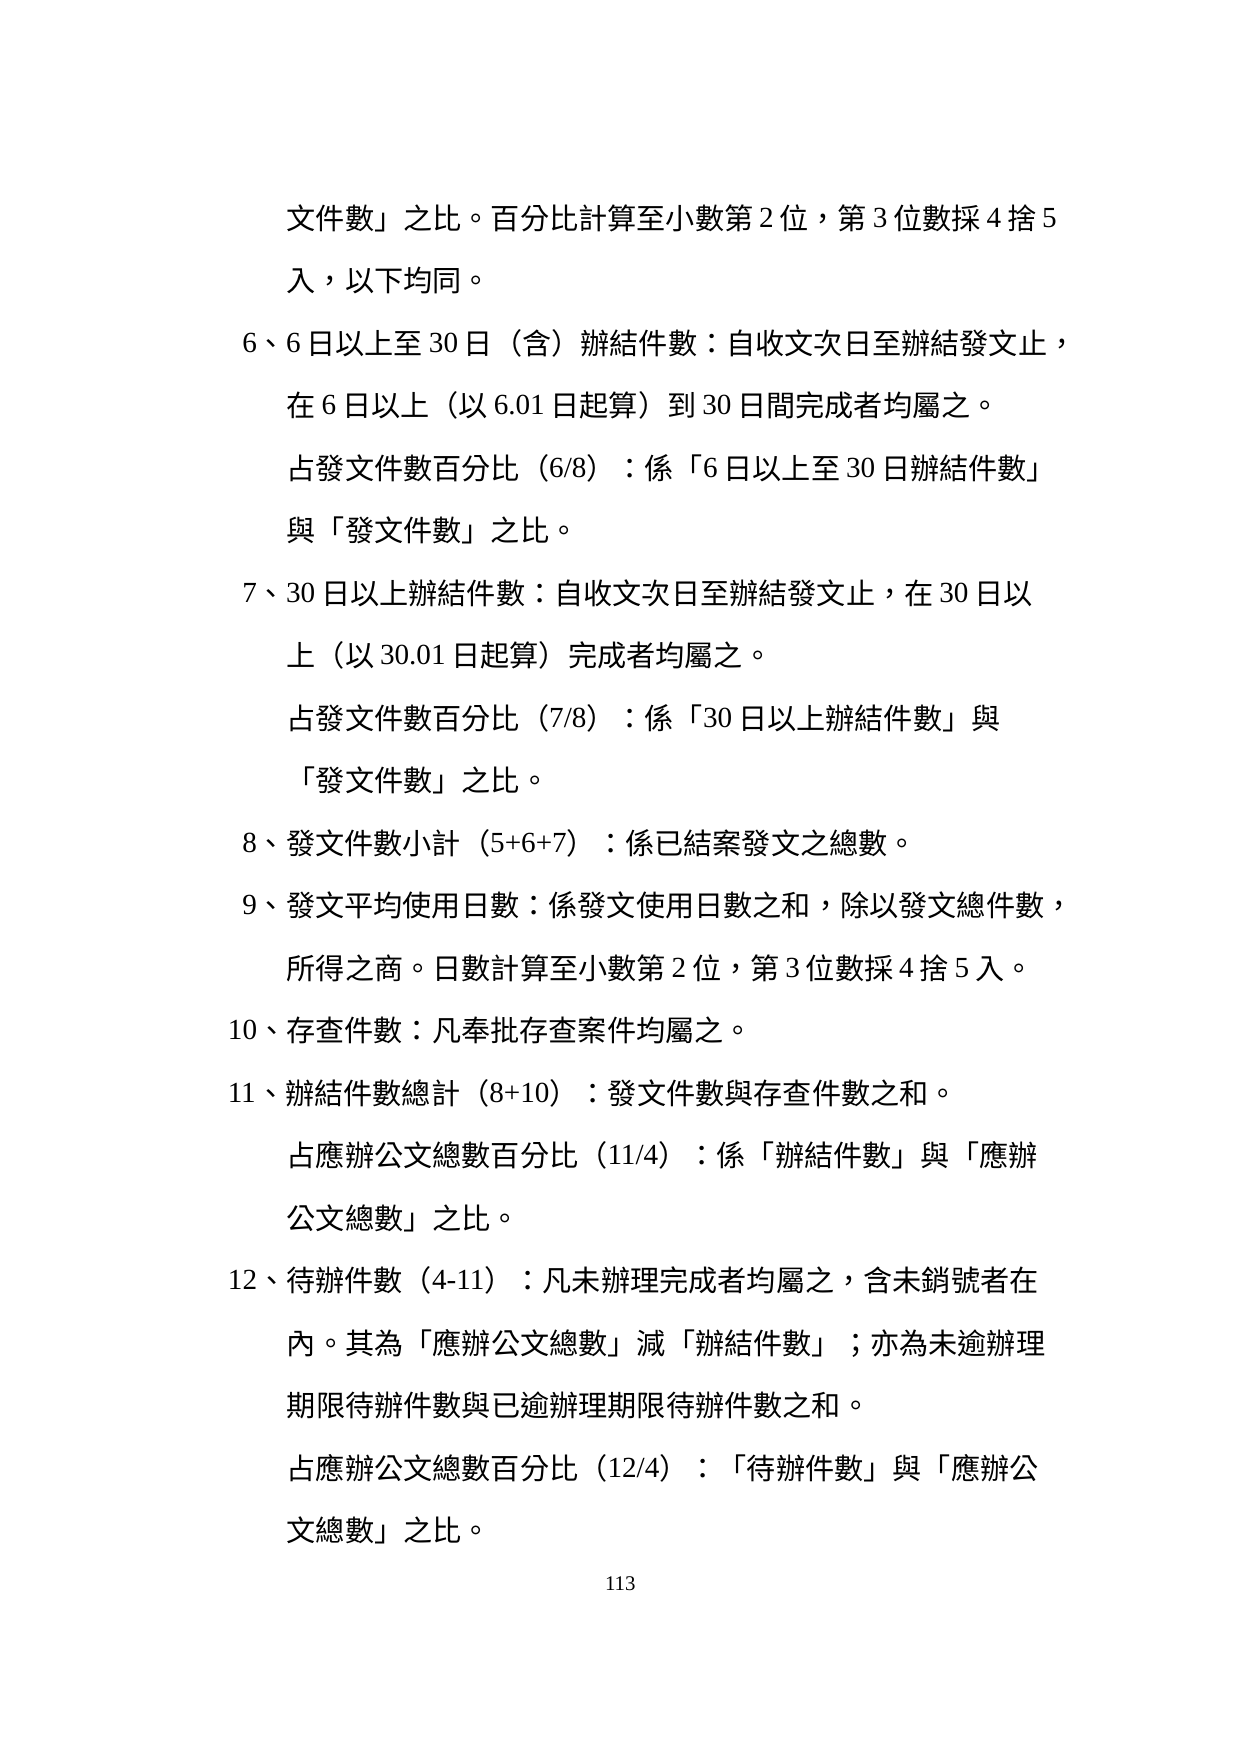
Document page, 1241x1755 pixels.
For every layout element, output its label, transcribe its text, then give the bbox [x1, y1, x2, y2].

text 12、待辦件數（4-11）：凡未辦理完成者均屬之，含未銷號者在內。其為「應辦公文總數」減「辦結件數」；亦為未逾辦理期限待辦件數與已逾辦理期限待辦件數之和。 [228, 1237, 1057, 1425]
text 6、6日以上至30日（含）辦結件數：自收文次日至辦結發文止，在6日以上（以6.01日起算）到30日間完成者均屬之。 [242, 300, 1057, 425]
text 占應辦公文總數百分比（11/4）：係「辦結件數」與「應辦公文總數」之比。 [286, 1112, 1057, 1237]
text 11、辦結件數總計（8+10）：發文件數與存查件數之和。 [228, 1050, 1057, 1112]
text 9、發文平均使用日數：係發文使用日數之和，除以發文總件數，所得之商。日數計算至小數第2位，第3位數採4捨5入。 [242, 862, 1057, 987]
text 8、發文件數小計（5+6+7）：係已結案發文之總數。 [242, 800, 1057, 862]
text 文件數」之比。百分比計算至小數第2位，第3位數採4捨5入，以下均同。 [286, 175, 1057, 300]
text 占發文件數百分比（7/8）：係「30日以上辦結件數」與「發文件數」之比。 [286, 675, 1057, 800]
text 7、30日以上辦結件數：自收文次日至辦結發文止，在30日以上（以30.01日起算）完成者均屬之。 [242, 550, 1057, 675]
text 10、存查件數：凡奉批存查案件均屬之。 [228, 987, 1057, 1050]
text 占應辦公文總數百分比（12/4）：「待辦件數」與「應辦公文總數」之比。 [286, 1425, 1057, 1550]
text 占發文件數百分比（6/8）：係「6日以上至30日辦結件數」與「發文件數」之比。 [286, 425, 1057, 550]
